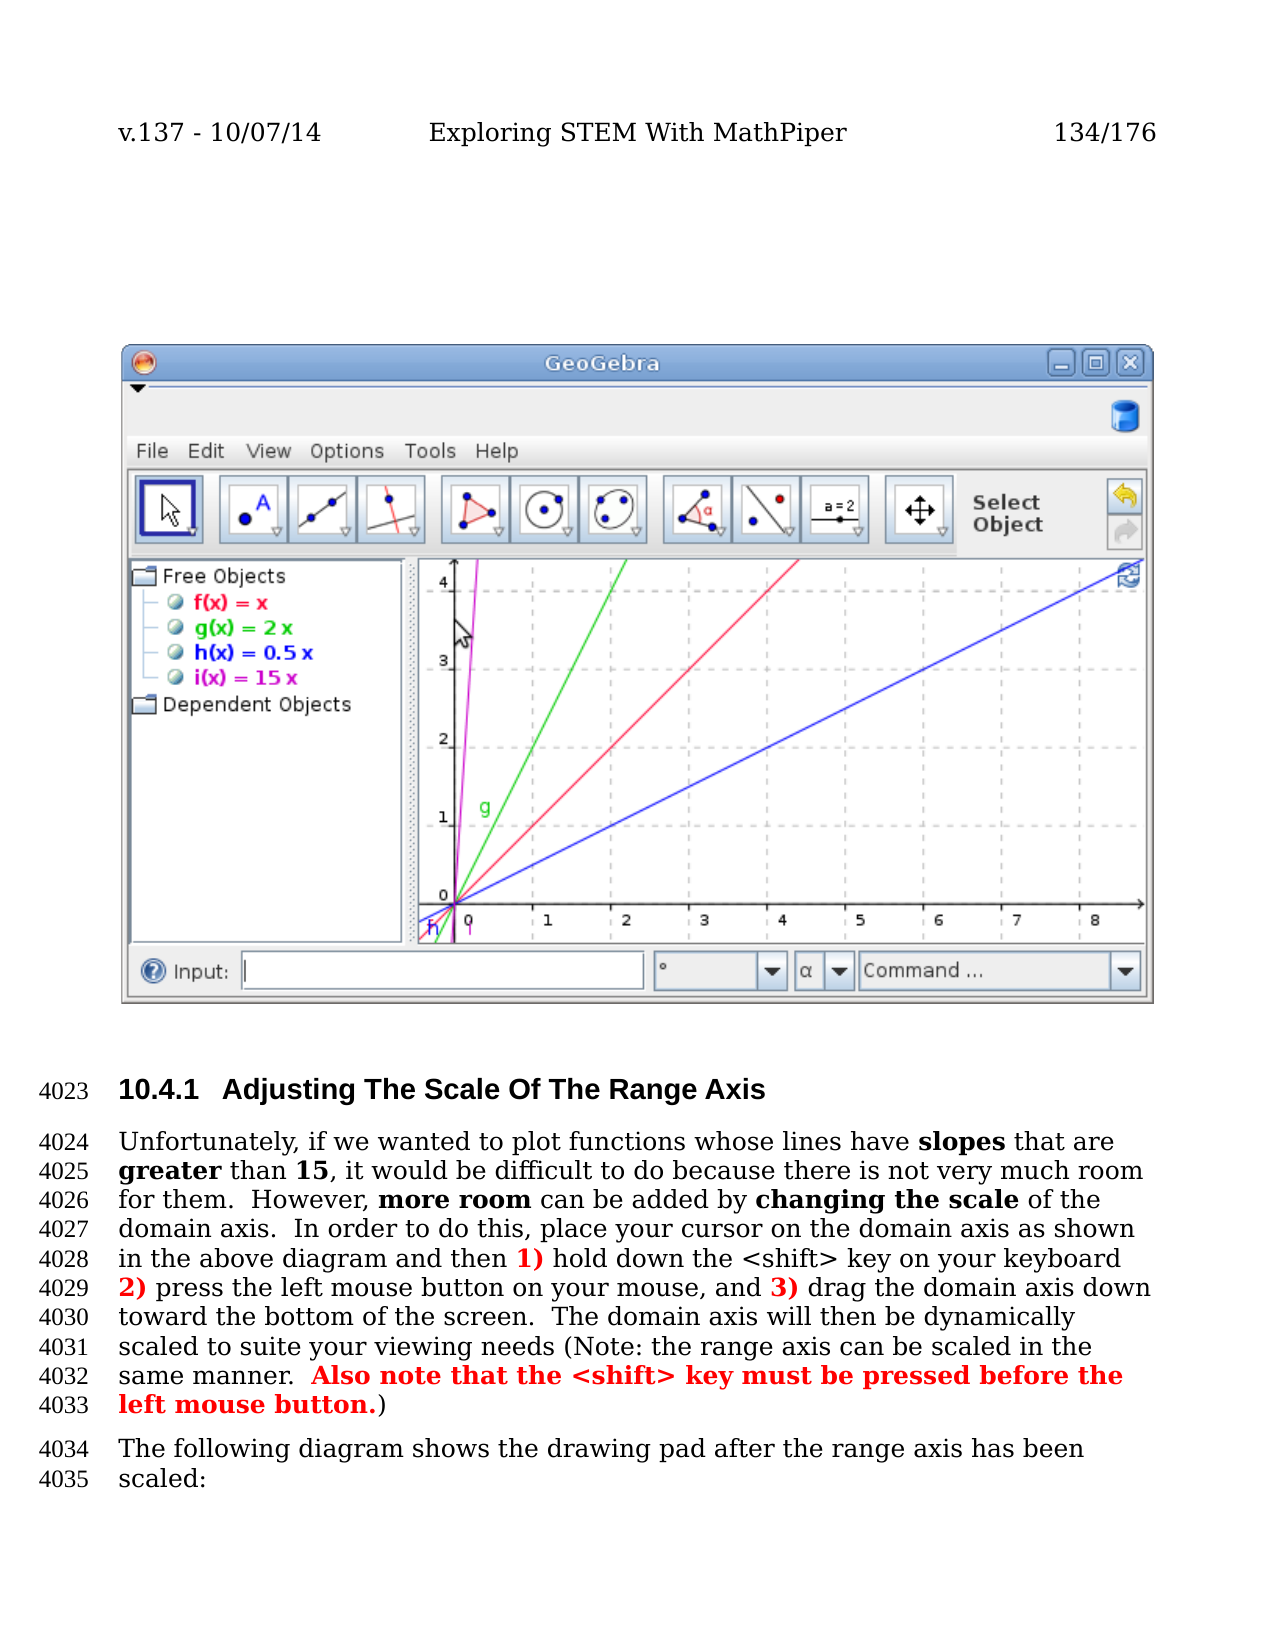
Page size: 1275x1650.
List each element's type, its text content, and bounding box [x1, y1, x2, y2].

text The following diagram shows the drawing pad after the range axis has been scaled: [118, 1435, 1157, 1493]
picture [121, 344, 1154, 1004]
subtitle Adjusting The Scale Of The Range Axis [118, 1072, 1157, 1106]
text Unfortunately, if we wanted to plot functions whose lines have slopes that are greater than 15, it would be difficult to do because there is not very much room for them. However, more room can be added by changing the scale of the domain axis. In order to do this, place your cursor on the domain axis as shown in the above diagram and then 1) hold down the <shift> key on your keyboard 2) press the left mouse button on your mouse, and 3) drag the domain axis down toward the bottom of the screen. The domain axis will then be dynamically scaled to suite your viewing needs (Note: the range axis can be scaled in the same manner. Also note that the <shift> key must be pressed before the left mouse button.) [118, 1127, 1157, 1420]
